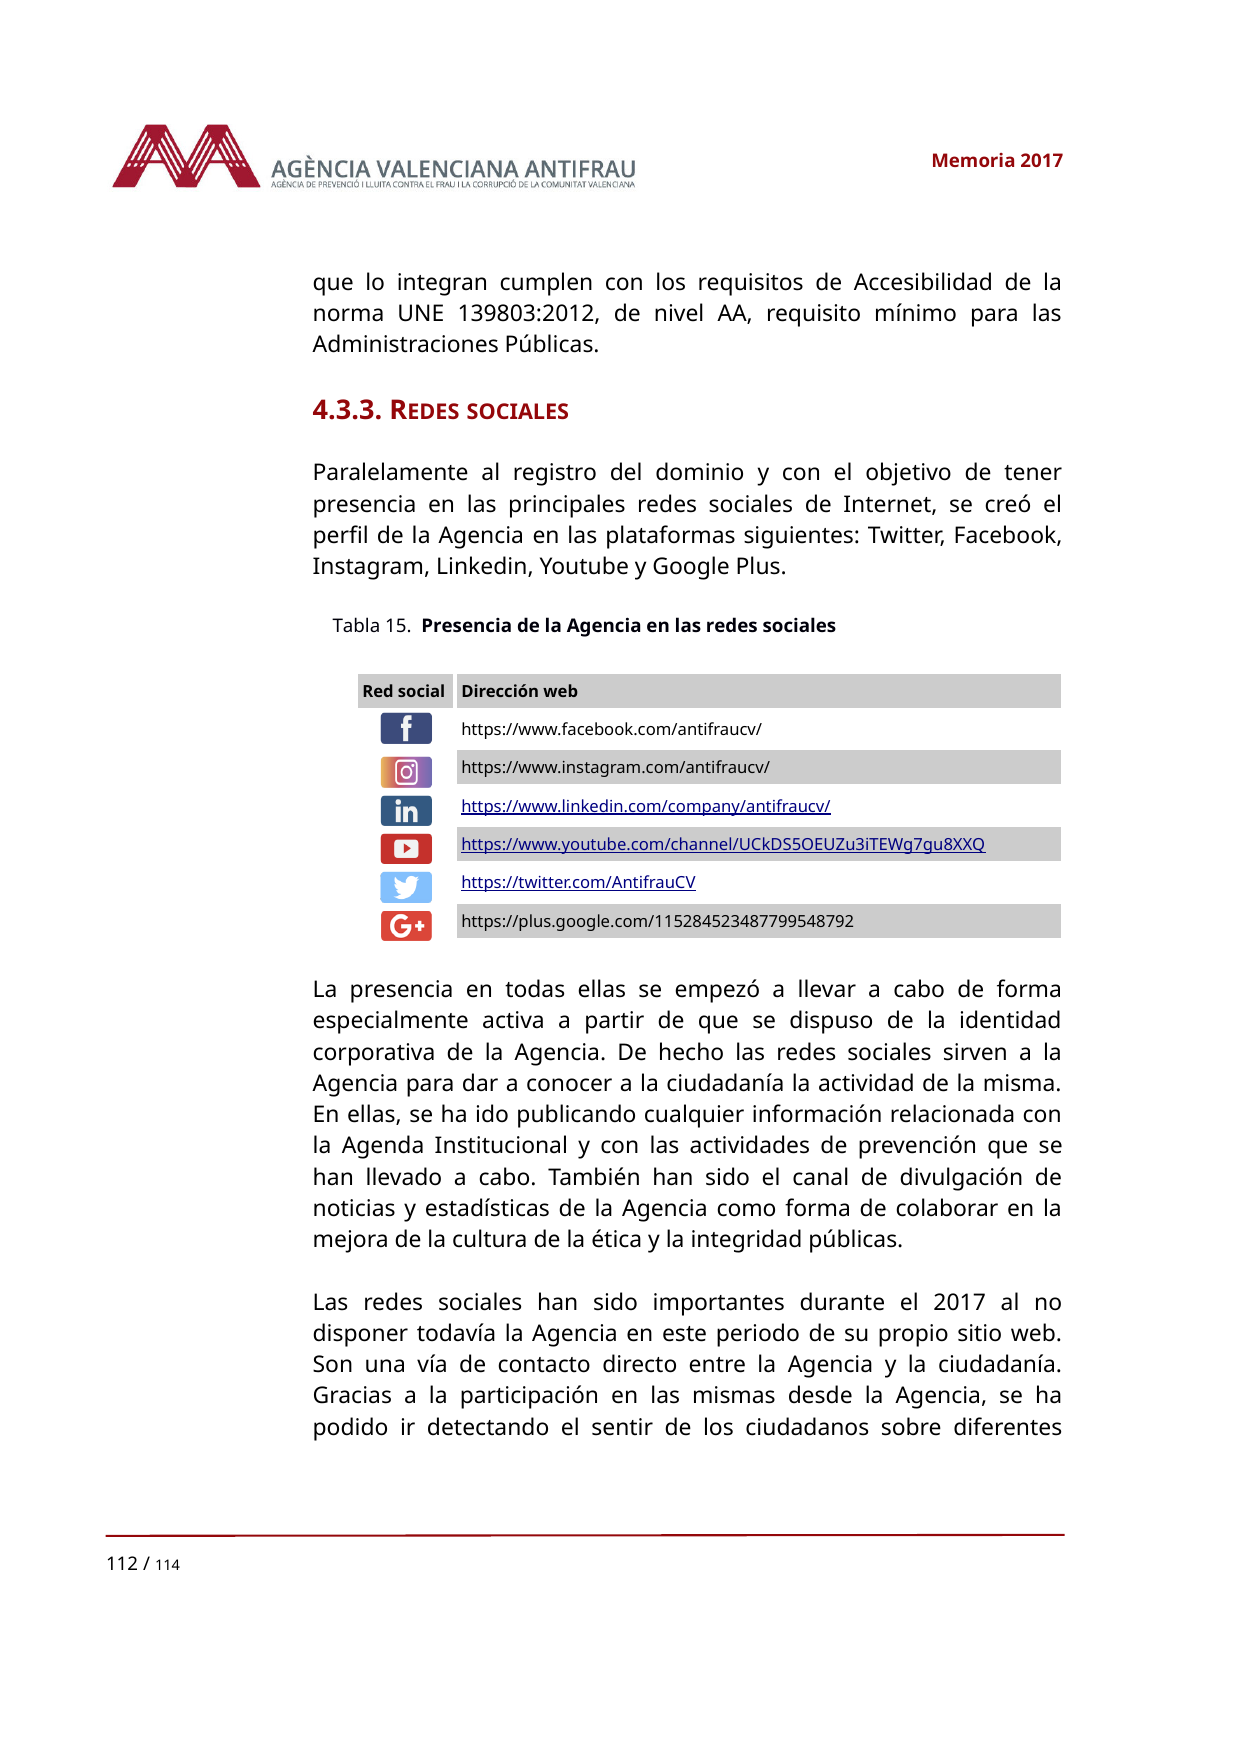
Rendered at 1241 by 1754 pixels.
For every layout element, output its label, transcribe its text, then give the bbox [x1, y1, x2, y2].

picture [379, 909, 433, 942]
table_cell https://www.instagram.com/antifraucv/ [457, 750, 1061, 784]
picture [379, 711, 433, 745]
table_header Dirección web [457, 674, 1061, 708]
text La presencia en todas ellas se empezó a llevar a cabo de forma especialmente activa a partir de que se dispuso de la identidad corporativa de la Agencia. De hecho las redes sociales sirven a la Agencia para dar a conocer a la ciudadanía la actividad de la misma. En ellas, se ha ido publicando cualquier información relacionada con la Agenda Institucional y con las actividades de prevención que se han llevado a cabo. También han sido el canal de divulgación de noticias y estadísticas de la Agencia como forma de colaborar en la mejora de la cultura de la ética y la integridad públicas. [312, 973, 1063, 1254]
table_header Red social [358, 674, 453, 708]
picture [379, 870, 433, 904]
picture [107, 112, 639, 197]
text Las redes sociales han sido importantes durante el 2017 al no disponer todavía la Agencia en este periodo de su propio sitio web. Son una vía de contacto directo entre la Agencia y la ciudadanía. Gracias a la participación en las mismas desde la Agencia, se ha podido ir detectando el sentir de los ciudadanos sobre diferentes [312, 1286, 1063, 1442]
picture [379, 755, 433, 789]
table_cell [358, 750, 453, 784]
text 4.3.3. Redes sociales [312, 391, 1063, 427]
table_cell https://www.youtube.com/channel/UCkDS5OEUZu3iTEWg7gu8XXQ [457, 827, 1061, 861]
picture [379, 794, 433, 827]
table_cell https://www.facebook.com/antifraucv/ [457, 712, 1061, 746]
table_cell https://www.linkedin.com/company/antifraucv/ [457, 789, 1061, 823]
text Tabla 15. Presencia de la Agencia en las redes sociales [106, 612, 1063, 638]
picture [379, 832, 433, 865]
text que lo integran cumplen con los requisitos de Accesibilidad de la norma UNE 139803:2012, de nivel AA, requisito mínimo para las Administraciones Públicas. [312, 266, 1063, 359]
table_cell [358, 712, 453, 746]
text Paralelamente al registro del dominio y con el objetivo de tener presencia en las principales redes sociales de Internet, se creó el perfil de la Agencia en las plataformas siguientes: Twitter, Facebook, Instagram, Linkedin, Youtube y Google Plus. [312, 456, 1063, 581]
table_cell [358, 865, 453, 899]
table_cell [358, 904, 453, 938]
table_cell [358, 827, 453, 861]
table_cell [358, 789, 453, 823]
table_cell https://plus.google.com/115284523487799548792 [457, 904, 1061, 938]
table_cell https://twitter.com/AntifrauCV [457, 865, 1061, 899]
